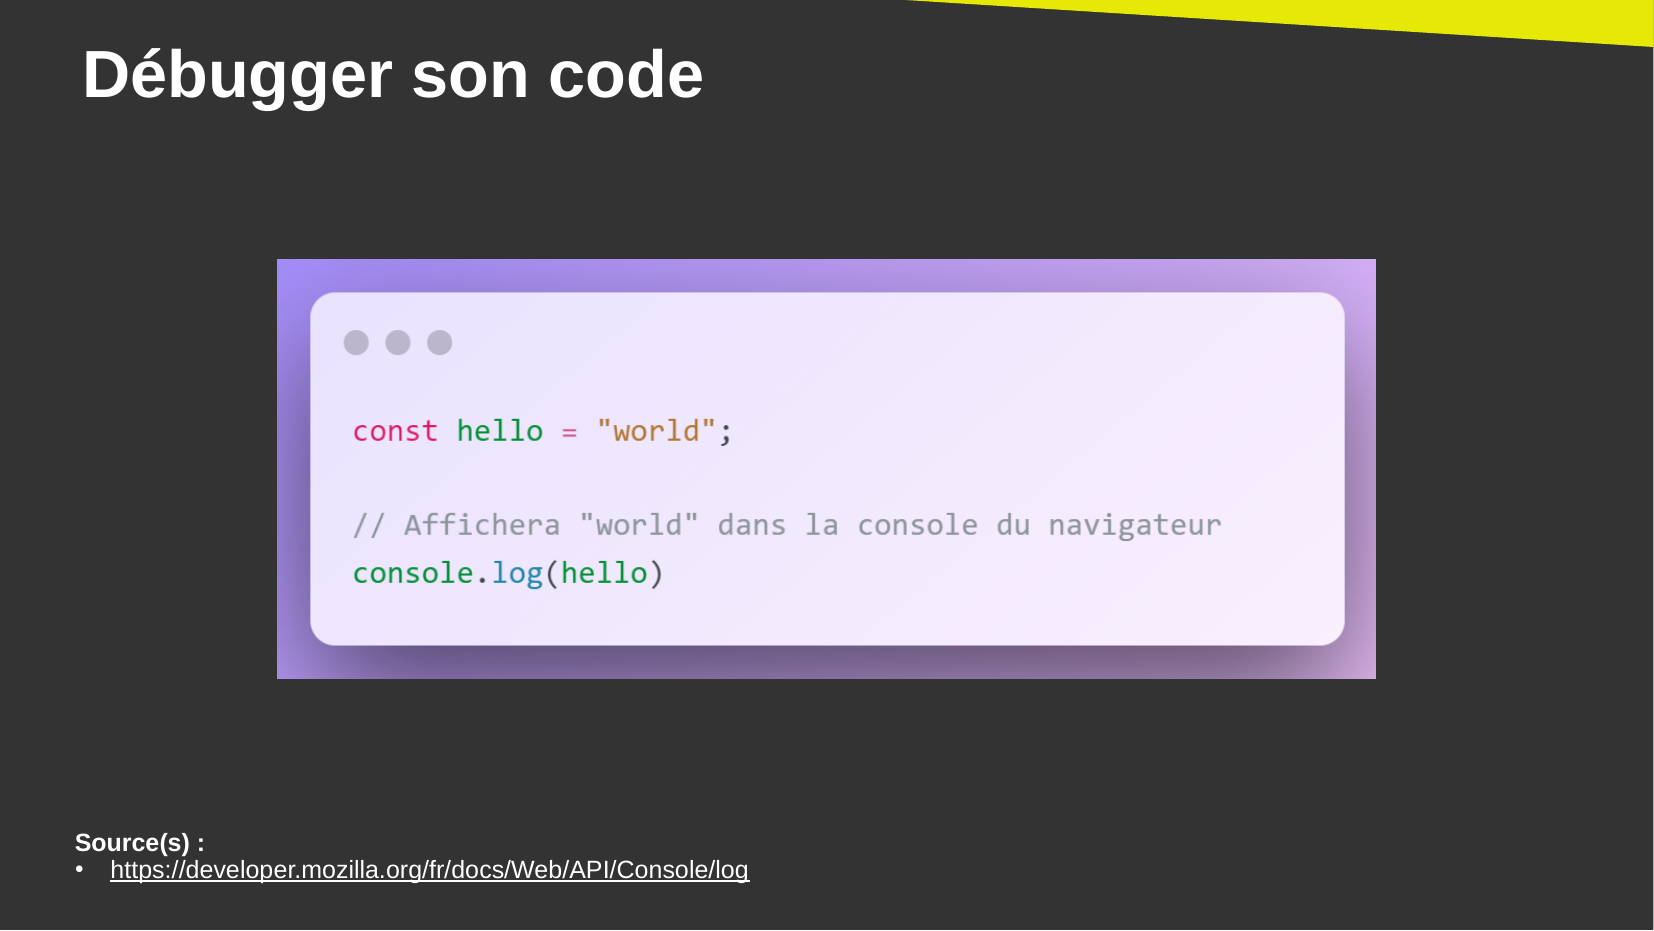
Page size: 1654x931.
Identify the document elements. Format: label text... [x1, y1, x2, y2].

text_box [905, 0, 1654, 48]
picture [277, 259, 1376, 679]
title Débugger son code [82, 37, 1571, 114]
text_box Source(s) : https://developer.mozilla.org/fr/docs/Web/API/Console/log [60, 820, 1583, 892]
